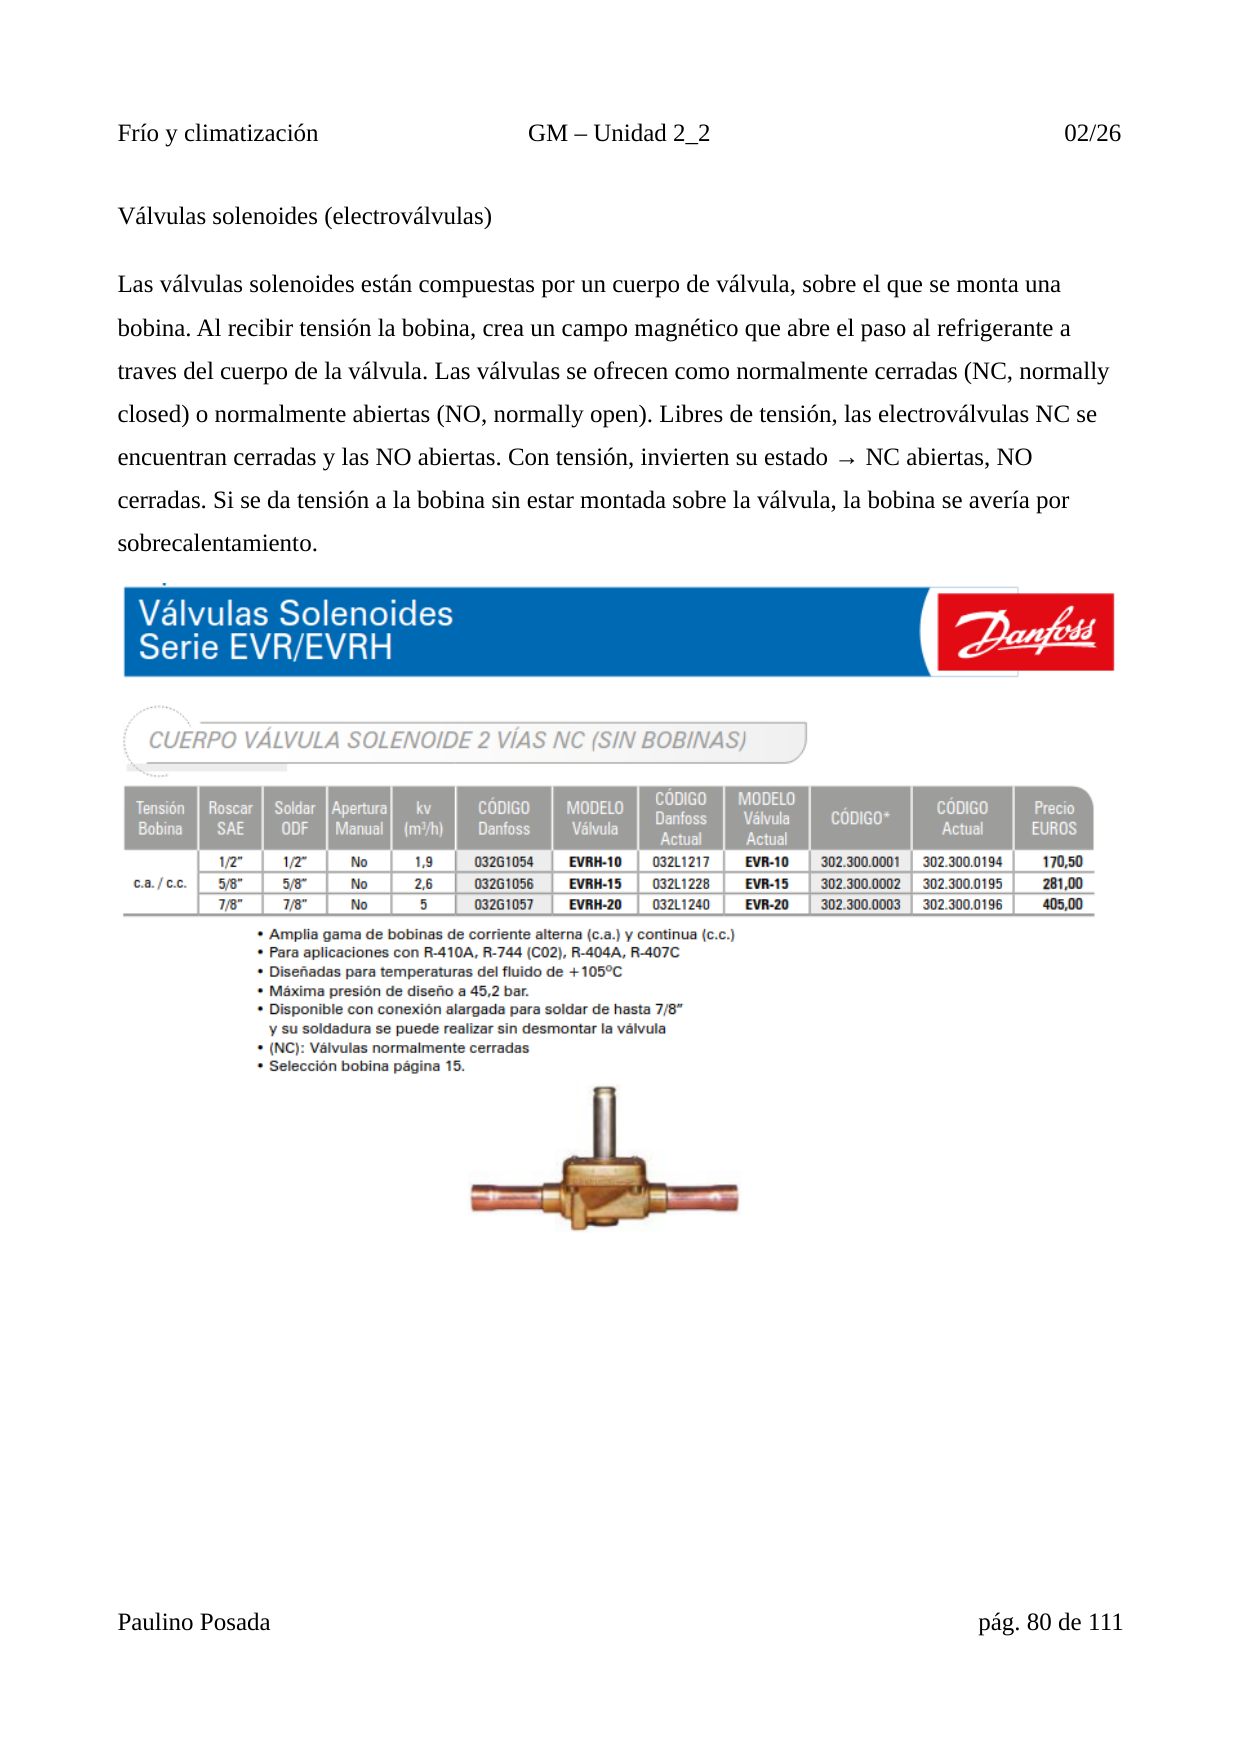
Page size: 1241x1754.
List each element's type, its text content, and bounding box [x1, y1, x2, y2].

text Válvulas solenoides (electroválvulas) [117, 201, 1123, 230]
picture [117, 583, 1122, 1239]
text Las válvulas solenoides están compuestas por un cuerpo de válvula, sobre el que se monta una bobina. Al recibir tensión la bobina, crea un campo magnético que abre el paso al refrigerante a traves del cuerpo de la válvula. Las válvulas se ofrecen como normalmente cerradas (NC, normally closed) o normalmente abiertas (NO, normally open). Libres de tensión, las electroválvulas NC se encuentran cerradas y las NO abiertas. Con tensión, invierten su estado → NC abiertas, NO cerradas. Si se da tensión a la bobina sin estar montada sobre la válvula, la bobina se avería por sobrecalentamiento. [117, 269, 1123, 557]
